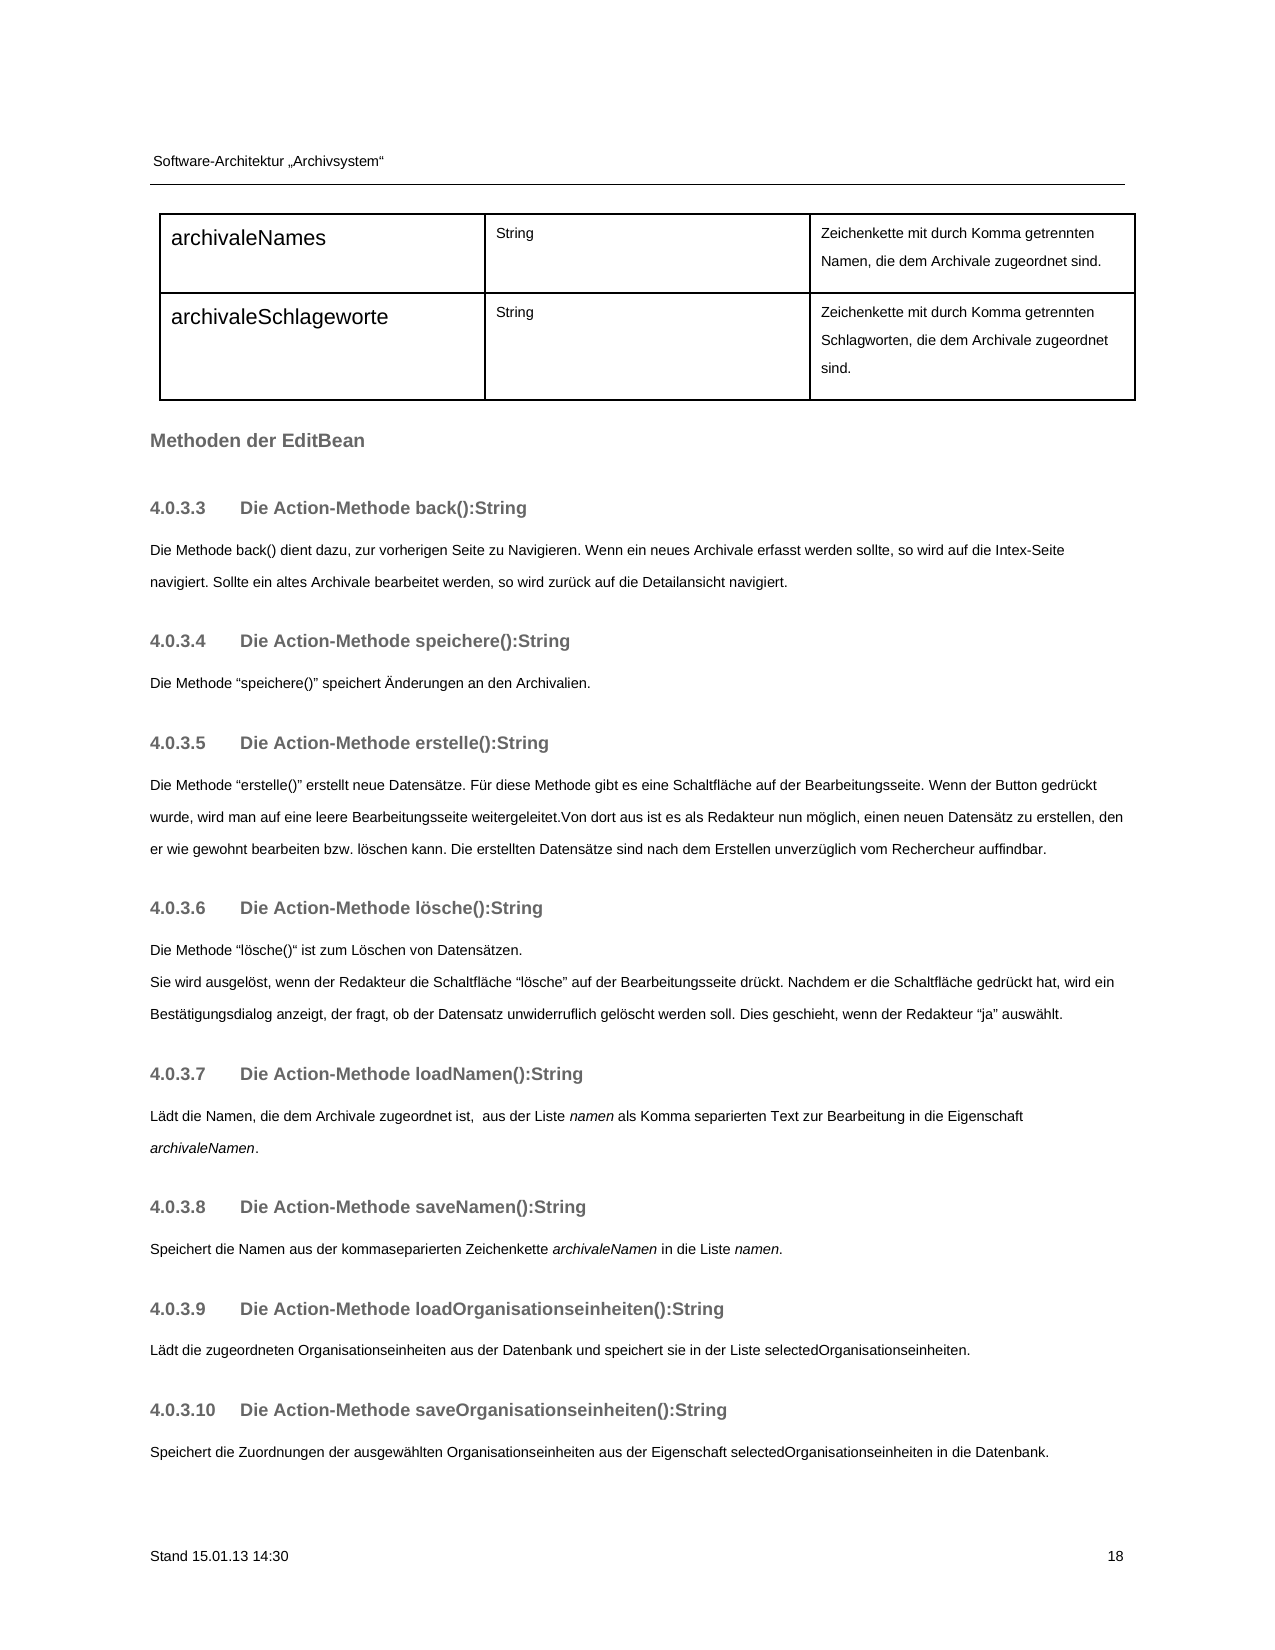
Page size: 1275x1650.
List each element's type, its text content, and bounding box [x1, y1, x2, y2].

subtitle Die Action-Methode lösche():String [150, 898, 1125, 933]
text Die Methode “speichere()” speichert Änderungen an den Archivalien. [150, 676, 1125, 703]
subtitle Die Action-Methode loadNamen():String [150, 1064, 1125, 1098]
subtitle Die Action-Methode back():String [150, 498, 1125, 533]
subtitle Die Action-Methode saveNamen():String [150, 1197, 1125, 1232]
text Lädt die zugeordneten Organisationseinheiten aus der Datenbank und speichert sie in der Liste selectedOrganisationseinheiten. [150, 1343, 1125, 1371]
subtitle Die Action-Methode erstelle():String [150, 733, 1125, 767]
text Speichert die Namen aus der kommaseparierten Zeichenkette archivaleNamen in die Liste namen. [150, 1241, 1125, 1269]
text Die Methode back() dient dazu, zur vorherigen Seite zu Navigieren. Wenn ein neues Archivale erfasst werden sollte, so wird auf die Intex-Seite navigiert. Sollte ein altes Archivale bearbeitet werden, so wird zurück auf die Detailansicht navigiert. [150, 542, 1125, 602]
text Lädt die Namen, die dem Archivale zugeordnet ist, aus der Liste namen als Komma separierten Text zur Bearbeitung in die Eigenschaft archivaleNamen. [150, 1108, 1125, 1168]
text Speichert die Zuordnungen der ausgewählten Organisationseinheiten aus der Eigenschaft selectedOrganisationseinheiten in die Datenbank. [150, 1444, 1125, 1472]
subtitle Methoden der EditBean [150, 430, 1125, 467]
table_cell String [486, 294, 809, 399]
subtitle Die Action-Methode loadOrganisationseinheiten():String [150, 1298, 1125, 1333]
text Die Methode “erstelle()” erstellt neue Datensätze. Für diese Methode gibt es eine Schaltfläche auf der Bearbeitungsseite. Wenn der Button gedrückt wurde, wird man auf eine leere Bearbeitungsseite weitergeleitet.Von dort aus ist es als Redakteur nun möglich, einen neuen Datensätz zu erstellen, den er wie gewohnt bearbeiten bzw. löschen kann. Die erstellten Datensätze sind nach dem Erstellen unverzüglich vom Rechercheur auffindbar. [150, 777, 1125, 869]
text Die Methode “lösche()“ ist zum Löschen von Datensätzen. [150, 942, 1125, 970]
table_cell Zeichenkette mit durch Komma getrennten Namen, die dem Archivale zugeordnet sind. [811, 215, 1134, 292]
table_cell archivaleSchlageworte [161, 294, 484, 399]
table_cell archivaleNames [161, 215, 484, 292]
subtitle Die Action-Methode saveOrganisationseinheiten():String [150, 1400, 1125, 1435]
table_cell Zeichenkette mit durch Komma getrennten Schlagworten, die dem Archivale zugeordnet sind. [811, 294, 1134, 399]
subtitle Die Action-Methode speichere():String [150, 631, 1125, 666]
text Sie wird ausgelöst, wenn der Redakteur die Schaltfläche “lösche” auf der Bearbeitungsseite drückt. Nachdem er die Schaltfläche gedrückt hat, wird ein Bestätigungsdialog anzeigt, der fragt, ob der Datensatz unwiderruflich gelöscht werden soll. Dies geschieht, wenn der Redakteur “ja” auswählt. [150, 974, 1125, 1034]
table_cell String [486, 215, 809, 292]
